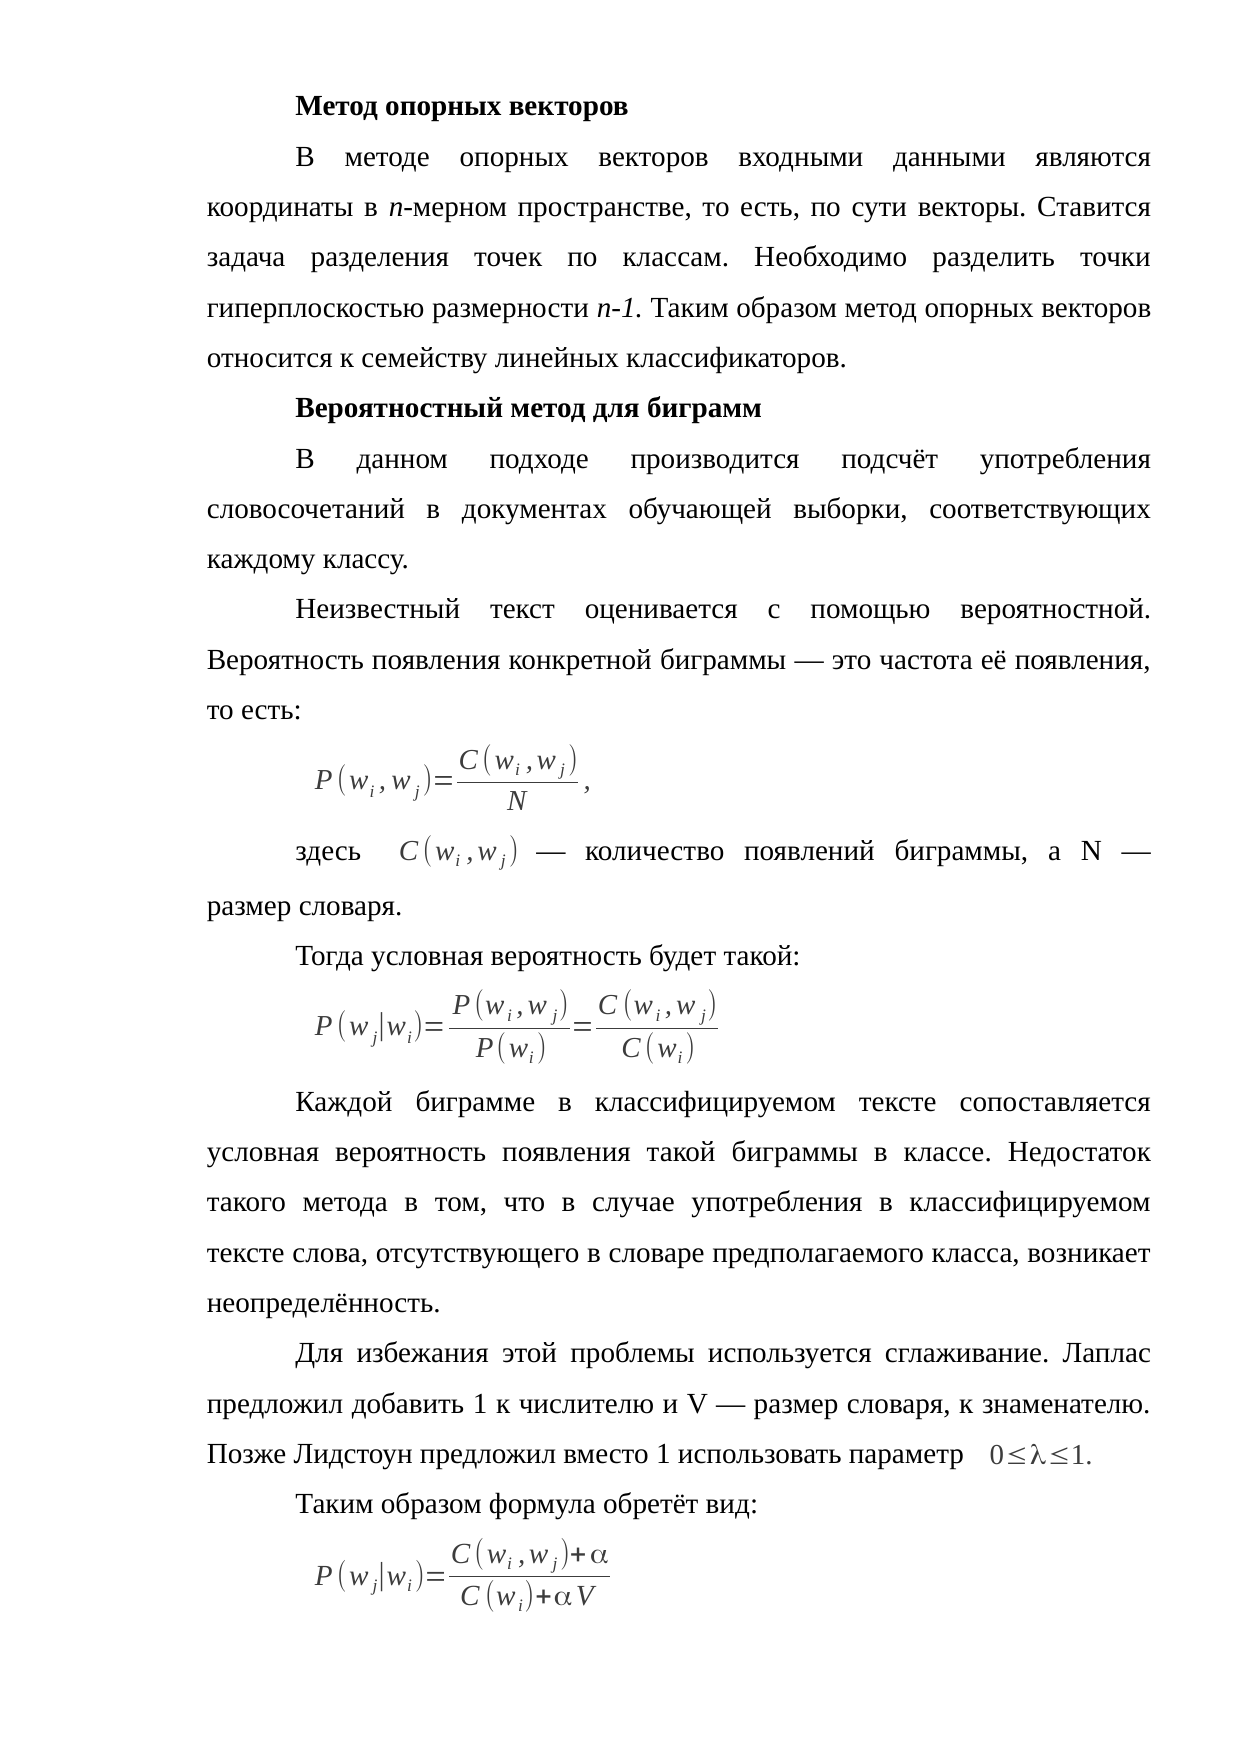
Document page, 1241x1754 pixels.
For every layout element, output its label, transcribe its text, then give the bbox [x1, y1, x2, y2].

text В методе опорных векторов входными данными являются координаты в n-мерном пространстве, то есть, по сути векторы. Ставится задача разделения точек по классам. Необходимо разделить точки гиперплоскостью размерности n-1. Таким образом метод опорных векторов относится к семейству линейных классификаторов. [207, 139, 1152, 374]
text Для избежания этой проблемы используется сглаживание. Лаплас предложил добавить 1 к числителю и V — размер словаря, к знаменателю. Позже Лидстоун предложил вместо 1 использовать параметр [207, 1335, 1152, 1470]
subtitle Метод опорных векторов [207, 88, 1152, 122]
subtitle Вероятностный метод для биграмм [207, 390, 1152, 424]
text здесь — количество появлений биграммы, а N — размер словаря. [207, 833, 1152, 921]
text Неизвестный текст оценивается с помощью вероятностной. Вероятность появления конкретной биграммы — это частота её появления, то есть: [207, 592, 1152, 726]
text Каждой биграмме в классифицируемом тексте сопоставляется условная вероятность появления такой биграммы в классе. Недостаток такого метода в том, что в случае употребления в классифицируемом тексте слова, отсутствующего в словаре предполагаемого класса, возникает неопределённость. [207, 1084, 1152, 1319]
text В данном подходе производится подсчёт употребления словосочетаний в документах обучающей выборки, соответствующих каждому классу. [207, 441, 1152, 575]
text Тогда условная вероятность будет такой: [207, 938, 1152, 972]
text Таким образом формула обретёт вид: [207, 1486, 1152, 1520]
